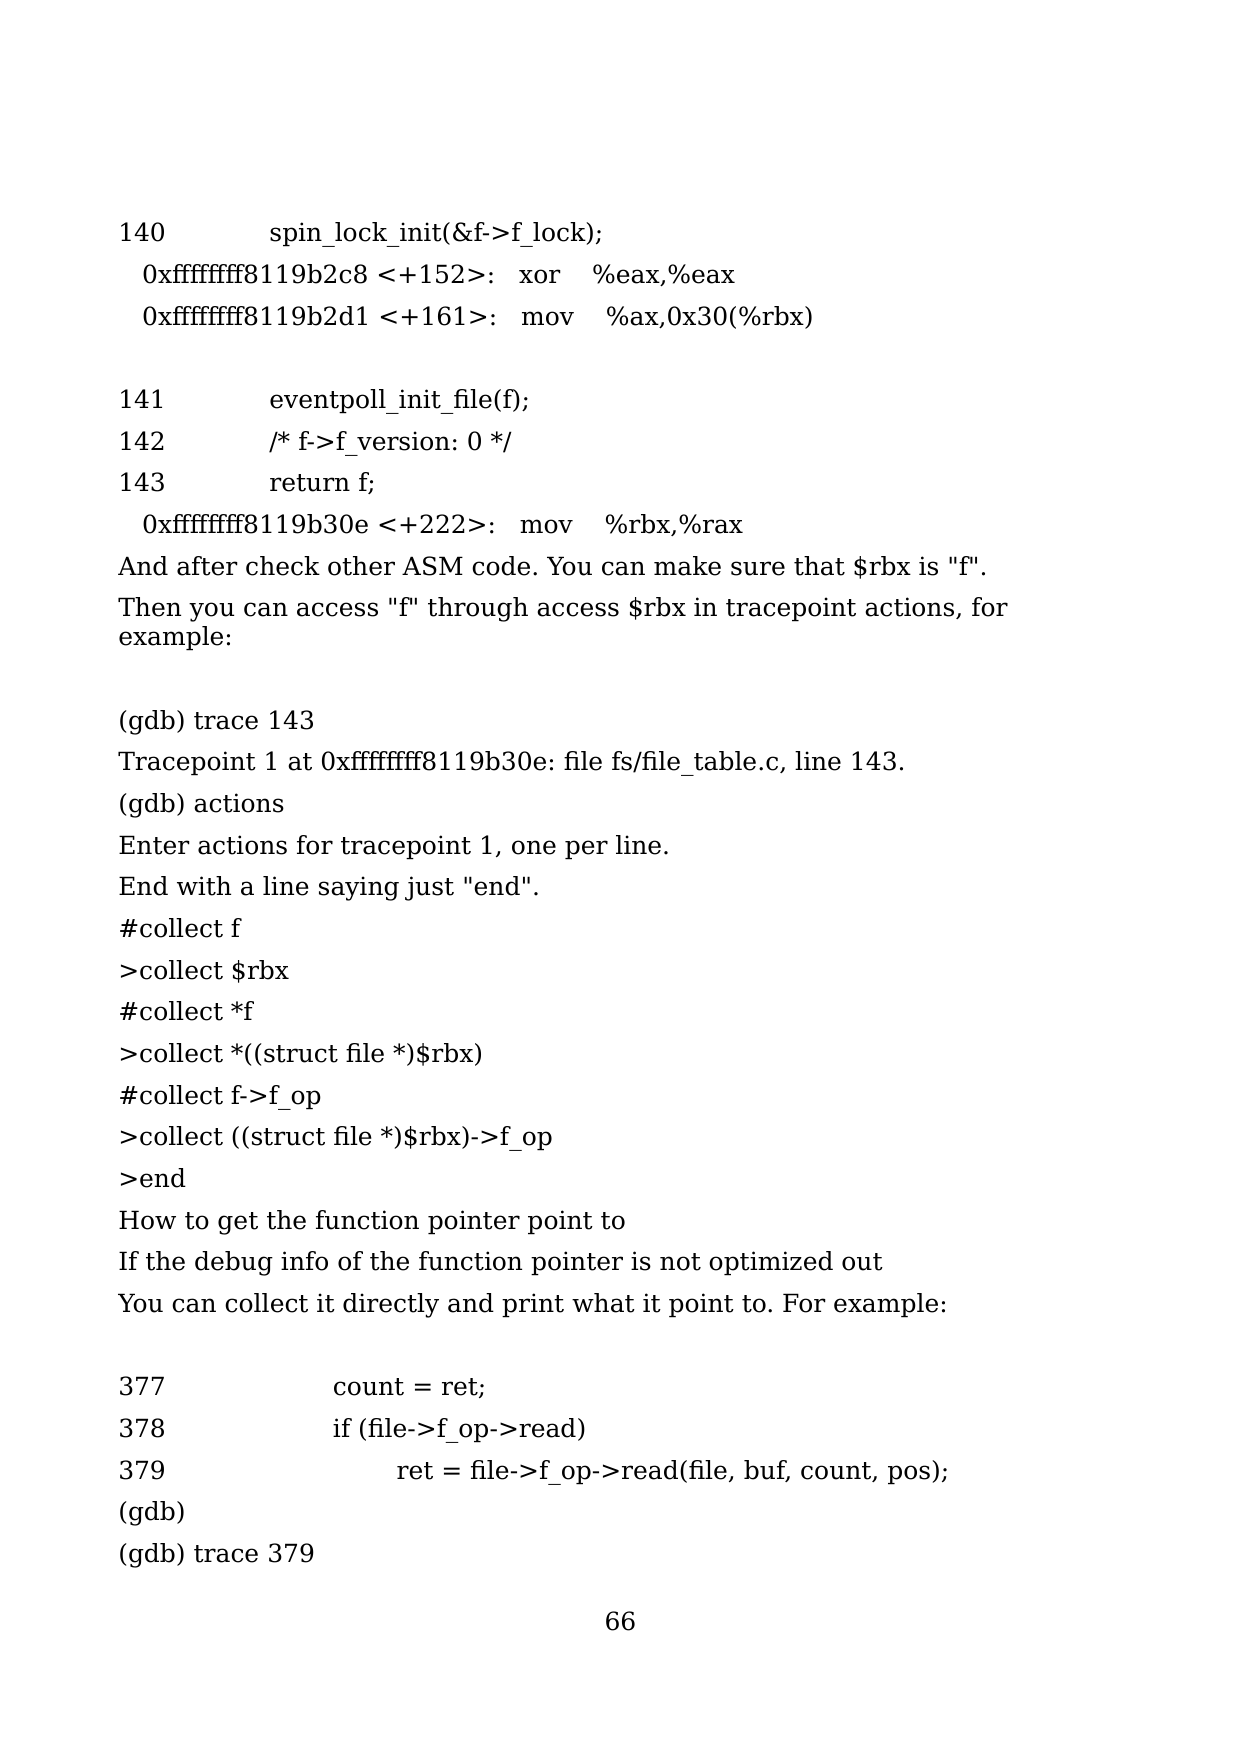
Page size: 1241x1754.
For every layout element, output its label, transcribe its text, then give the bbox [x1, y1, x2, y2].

text Enter actions for tracepoint 1, one per line. [118, 831, 1122, 860]
text #collect *f [118, 998, 1122, 1027]
text (gdb) trace 143 [118, 706, 1122, 735]
text (gdb) trace 379 [118, 1539, 1122, 1568]
text You can collect it directly and print what it point to. For example: [118, 1289, 1122, 1318]
text 142 /* f->f_version: 0 */ [118, 427, 1122, 456]
text #collect f->f_op [118, 1081, 1122, 1110]
text >end [118, 1164, 1122, 1193]
text How to get the function pointer point to [118, 1206, 1122, 1235]
text 0xffffffff8119b2d1 <+161>: mov %ax,0x30(%rbx) [118, 302, 1122, 331]
text (gdb) actions [118, 789, 1122, 818]
text 378 if (file->f_op->read) [118, 1414, 1122, 1443]
text Tracepoint 1 at 0xffffffff8119b30e: file fs/file_table.c, line 143. [118, 748, 1122, 777]
text >collect $rbx [118, 956, 1122, 985]
text 377 count = ret; [118, 1373, 1122, 1402]
text Then you can access "f" through access $rbx in tracepoint actions, for example: [118, 593, 1122, 652]
text End with a line saying just "end". [118, 873, 1122, 902]
text And after check other ASM code. You can make sure that $rbx is "f". [118, 552, 1122, 581]
text 141 eventpoll_init_file(f); [118, 385, 1122, 414]
text 0xffffffff8119b2c8 <+152>: xor %eax,%eax [118, 260, 1122, 289]
text 140 spin_lock_init(&f->f_lock); [118, 218, 1122, 248]
text (gdb) [118, 1498, 1122, 1527]
text If the debug info of the function pointer is not optimized out [118, 1248, 1122, 1277]
text 143 return f; [118, 468, 1122, 498]
text >collect ((struct file *)$rbx)->f_op [118, 1123, 1122, 1152]
text #collect f [118, 914, 1122, 943]
text >collect *((struct file *)$rbx) [118, 1039, 1122, 1068]
text 0xffffffff8119b30e <+222>: mov %rbx,%rax [118, 510, 1122, 539]
text 379 ret = file->f_op->read(file, buf, count, pos); [118, 1456, 1122, 1485]
